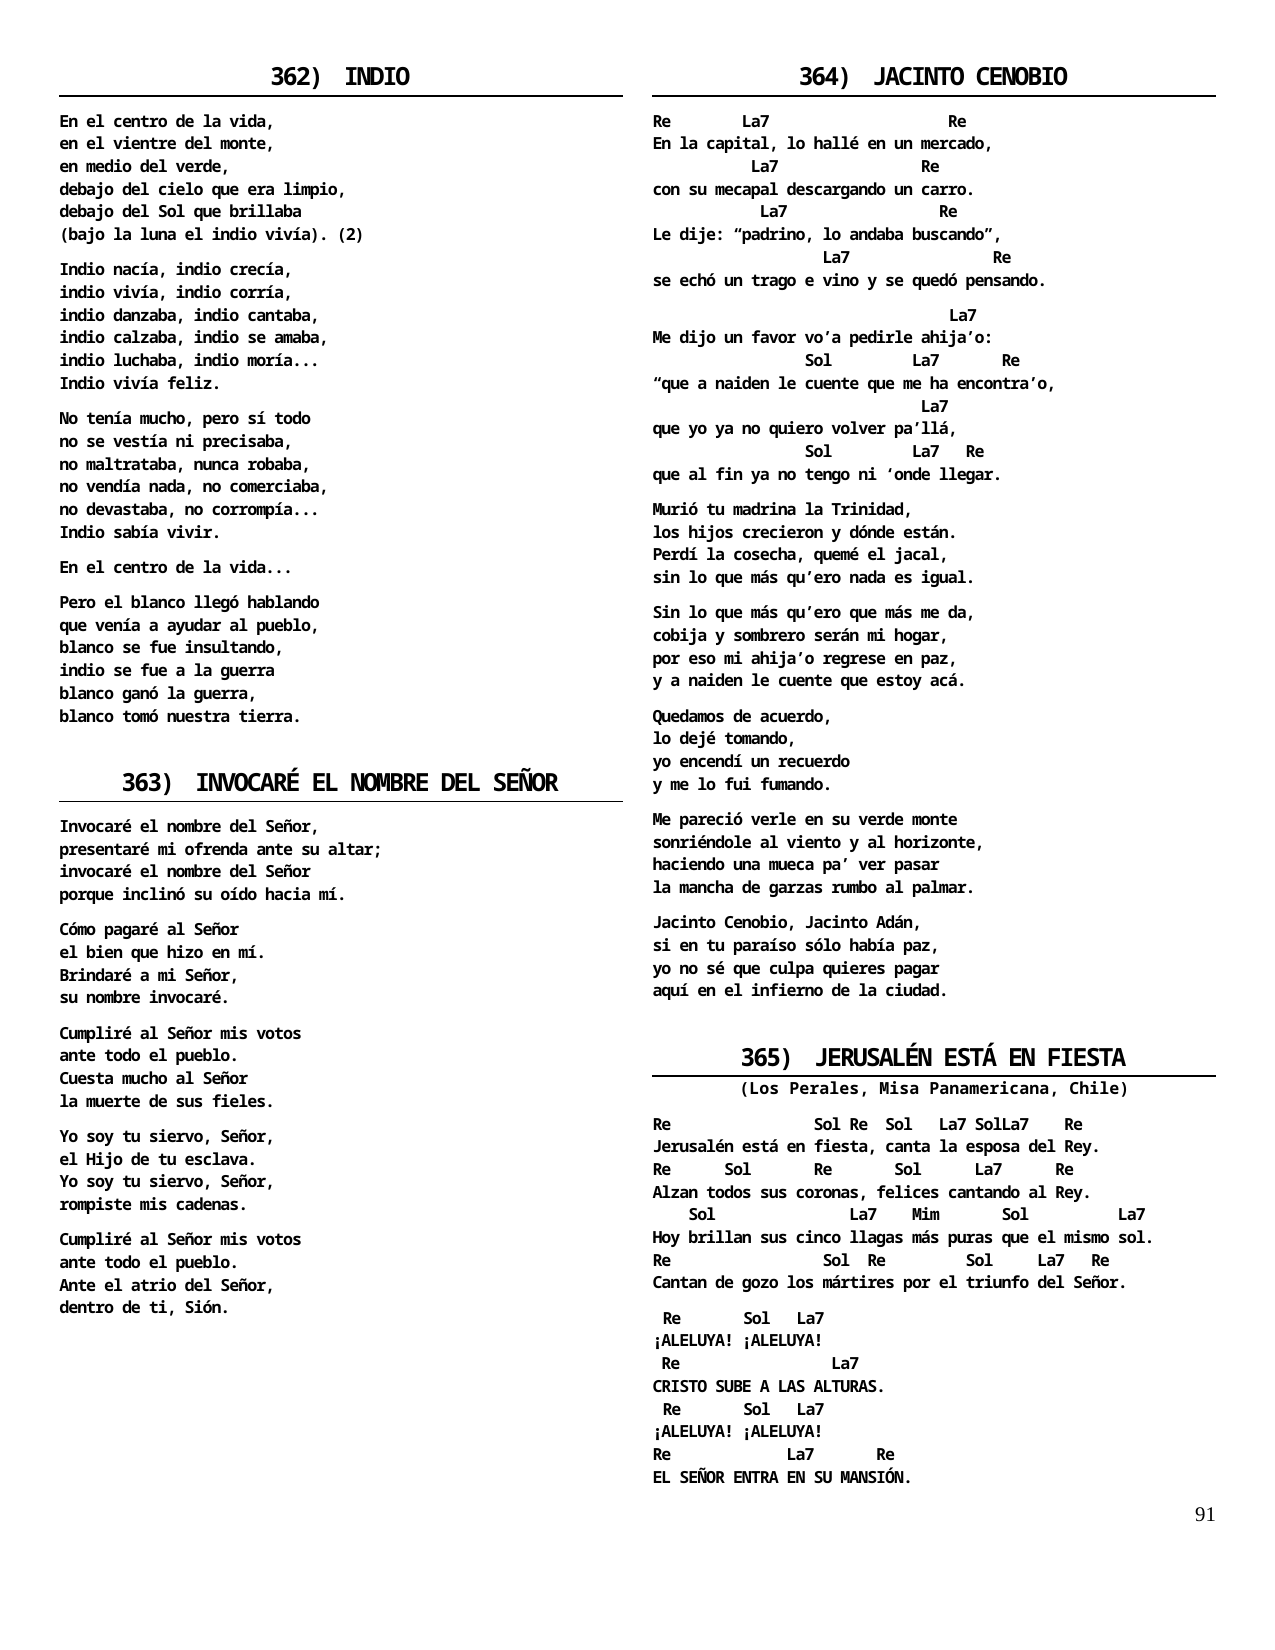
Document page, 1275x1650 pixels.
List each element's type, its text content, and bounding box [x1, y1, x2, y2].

text Cumpliré al Señor mis votos ante todo el pueblo. Cuesta mucho al Señor la muerte de sus fieles. [59, 1021, 623, 1112]
subtitle Invocaré El Nombre Del Señor [59, 764, 623, 801]
text Invocaré el nombre del Señor, presentaré mi ofrenda ante su altar; invocaré el nombre del Señor porque inclinó su oído hacia mí. [59, 815, 623, 906]
text Cómo pagaré al Señor el bien que hizo en mí. Brindaré a mi Señor, su nombre invocaré. [59, 918, 623, 1009]
subtitle Indio [59, 59, 623, 95]
text Re La7 Re En la capital, lo hallé en un mercado, La7 Re con su mecapal descargando un carro. La7 Re Le dije: “padrino, lo andaba buscando”, La7 Re se echó un trago e vino y se quedó pensando. [652, 109, 1216, 291]
text Pero el blanco llegó hablando que venía a ayudar al pueblo, blanco se fue insultando, indio se fue a la guerra blanco ganó la guerra, blanco tomó nuestra tierra. [59, 591, 623, 727]
text Quedamos de acuerdo, lo dejé tomando, yo encendí un recuerdo y me lo fui fumando. [652, 704, 1216, 795]
text Jacinto Cenobio, Jacinto Adán, si en tu paraíso sólo había paz, yo no sé que culpa quieres pagar aquí en el infierno de la ciudad. [652, 911, 1216, 1002]
text La7 Me dijo un favor vo’a pedirle ahija’o: Sol La7 Re “que a naiden le cuente que me ha encontra’o, La7 que yo ya no quiero volver pa’llá, Sol La7 Re que al fin ya no tengo ni ‘onde llegar. [652, 303, 1216, 485]
text Sin lo que más qu’ero que más me da, cobija y sombrero serán mi hogar, por eso mi ahija’o regrese en paz, y a naiden le cuente que estoy acá. [652, 601, 1216, 692]
text Re Sol Re Sol La7 SolLa7 Re Jerusalén está en fiesta, canta la esposa del Rey. Re Sol Re Sol La7 Re Alzan todos sus coronas, felices cantando al Rey. Sol La7 Mim Sol La7 Hoy brillan sus cinco llagas más puras que el mismo sol. Re Sol Re Sol La7 Re Cantan de gozo los mártires por el triunfo del Señor. [652, 1112, 1216, 1294]
text Murió tu madrina la Trinidad, los hijos crecieron y dónde están. Perdí la cosecha, quemé el jacal, sin lo que más qu’ero nada es igual. [652, 498, 1216, 588]
text En el centro de la vida... [59, 556, 623, 578]
text (Los Perales, Misa Panamericana, Chile) [652, 1077, 1216, 1100]
subtitle Jerusalén Está En Fiesta [652, 1039, 1216, 1075]
text No tenía mucho, pero sí todo no se vestía ni precisaba, no maltrataba, nunca robaba, no vendía nada, no comerciaba, no devastaba, no corrompía... Indio sabía vivir. [59, 407, 623, 543]
subtitle Jacinto Cenobio [652, 59, 1216, 95]
text Cumpliré al Señor mis votos ante todo el pueblo. Ante el atrio del Señor, dentro de ti, Sión. [59, 1228, 623, 1319]
text Re Sol La7 ¡ALELUYA! ¡ALELUYA! Re La7 CRISTO SUBE A LAS ALTURAS. Re Sol La7 ¡ALELUYA! ¡ALELUYA! Re La7 Re EL SEÑOR ENTRA EN SU MANSIÓN. [652, 1306, 1216, 1488]
text Yo soy tu siervo, Señor, el Hijo de tu esclava. Yo soy tu siervo, Señor, rompiste mis cadenas. [59, 1125, 623, 1216]
text Indio nacía, indio crecía, indio vivía, indio corría, indio danzaba, indio cantaba, indio calzaba, indio se amaba, indio luchaba, indio moría... Indio vivía feliz. [59, 258, 623, 394]
text Me pareció verle en su verde monte sonriéndole al viento y al horizonte, haciendo una mueca pa’ ver pasar la mancha de garzas rumbo al palmar. [652, 808, 1216, 898]
text En el centro de la vida, en el vientre del monte, en medio del verde, debajo del cielo que era limpio, debajo del Sol que brillaba (bajo la luna el indio vivía). (2) [59, 109, 623, 246]
